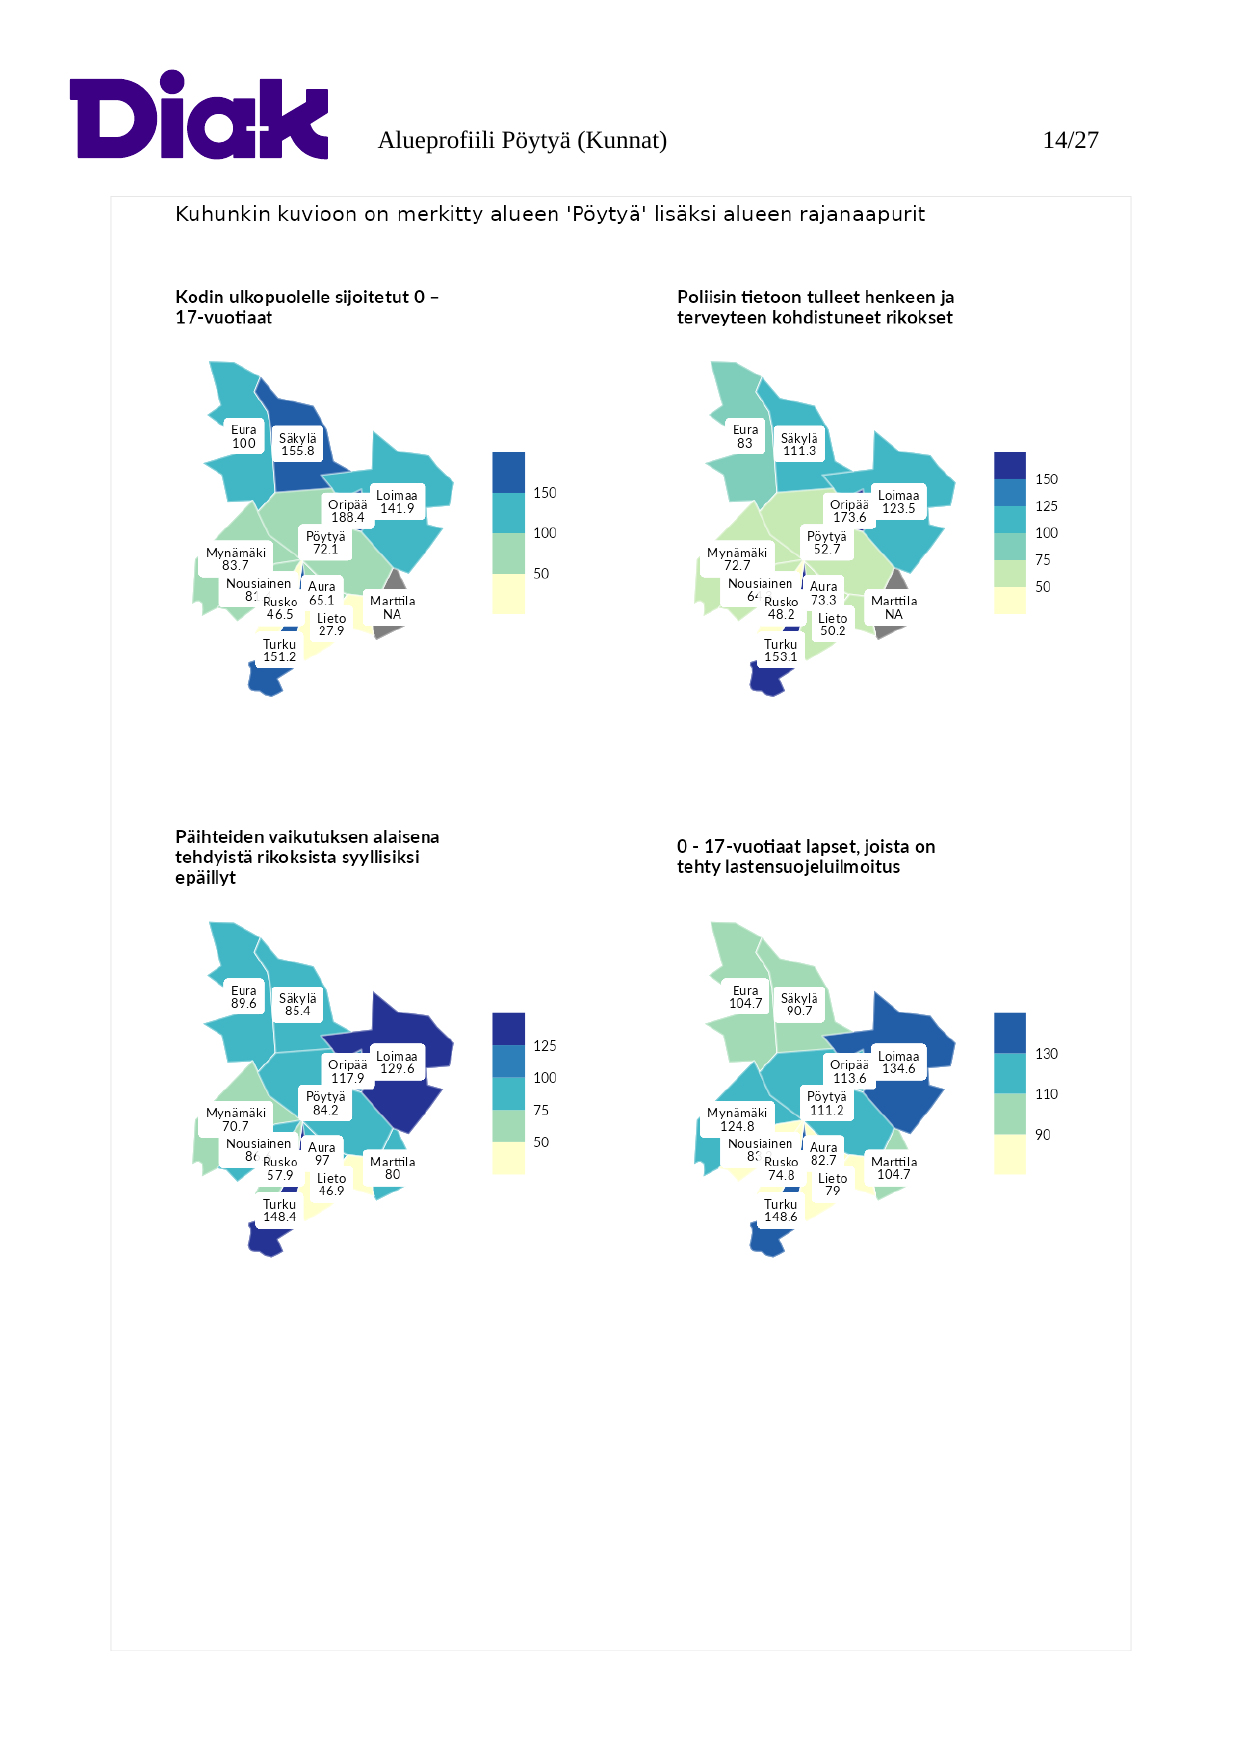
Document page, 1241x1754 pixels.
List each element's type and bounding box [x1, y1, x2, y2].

picture [61, 196, 1179, 1651]
